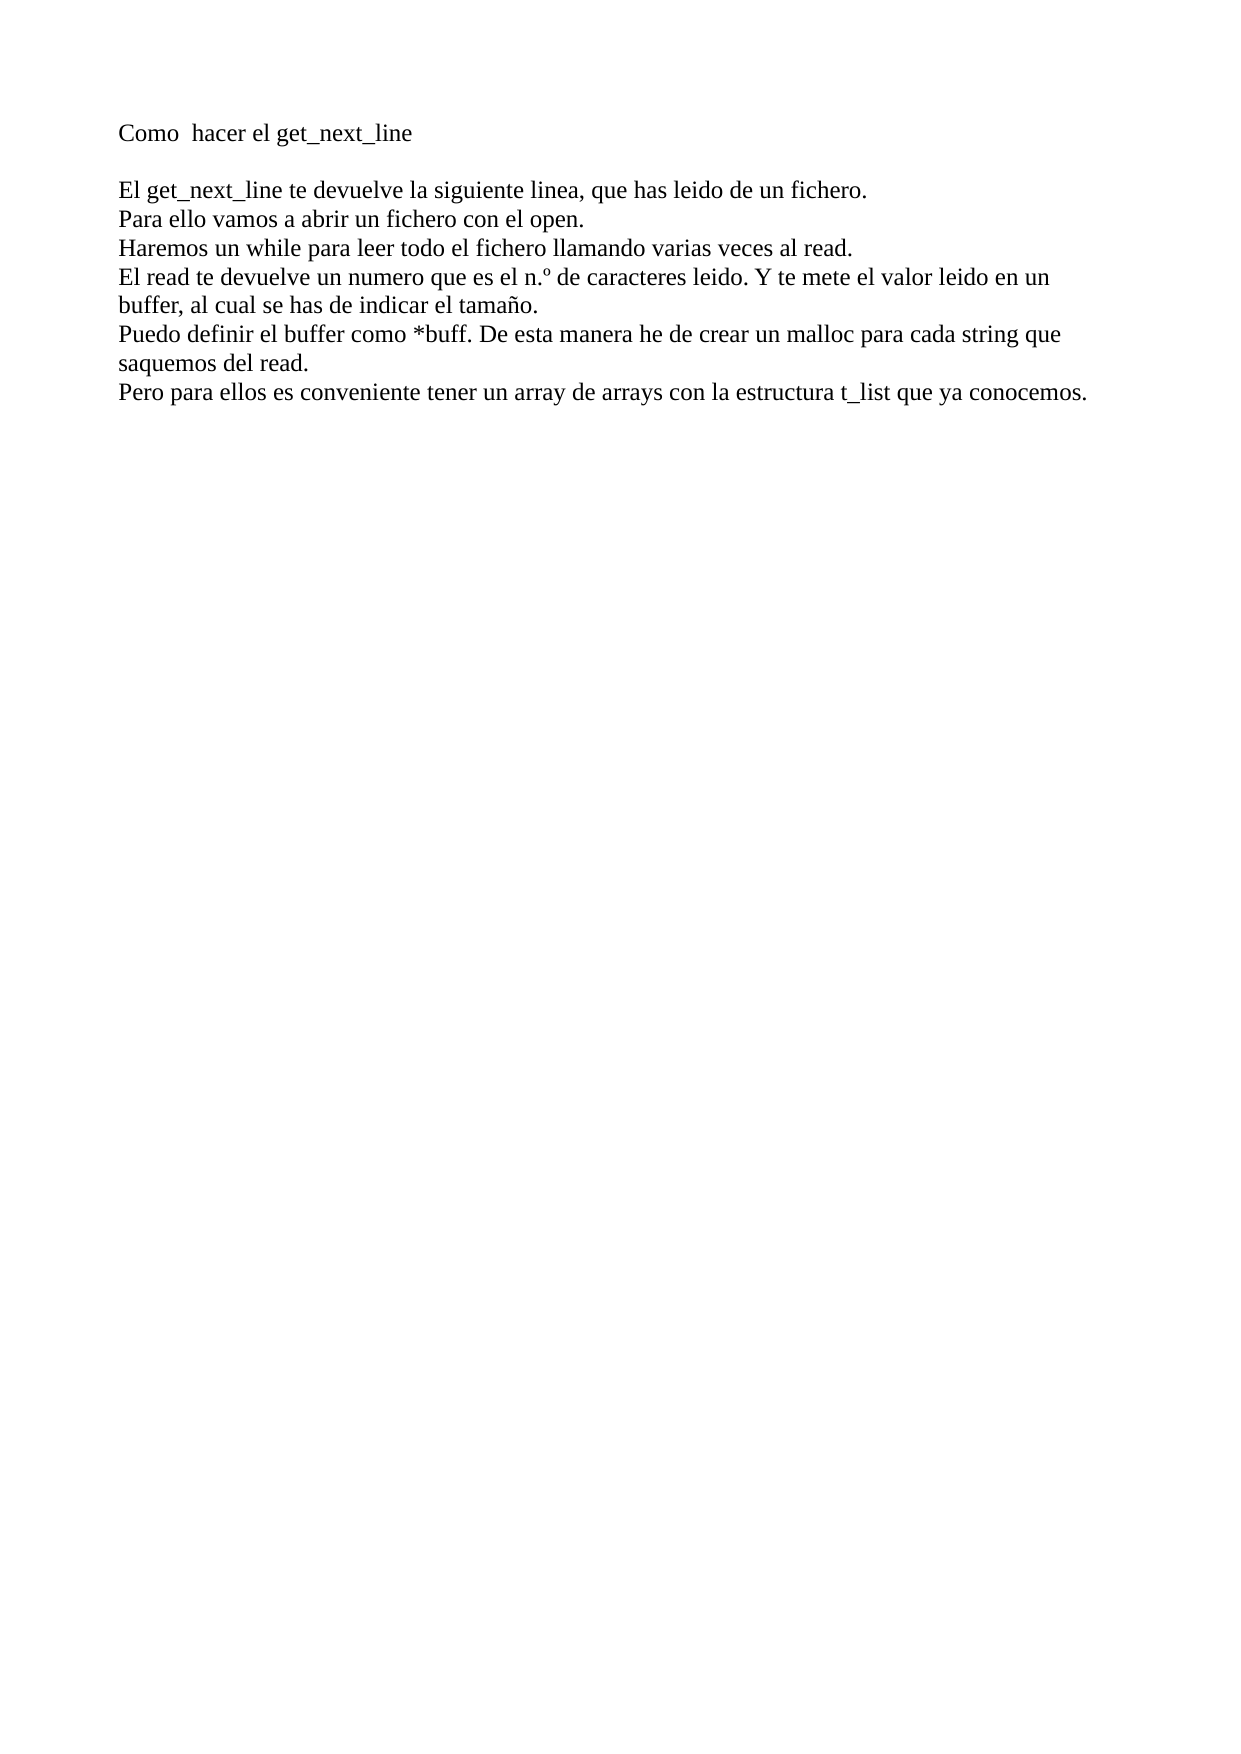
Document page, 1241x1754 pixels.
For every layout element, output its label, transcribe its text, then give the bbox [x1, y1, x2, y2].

text El get_next_line te devuelve la siguiente linea, que has leido de un fichero. [118, 176, 1122, 204]
text Puedo definir el buffer como *buff. De esta manera he de crear un malloc para cada string que saquemos del read. [118, 319, 1122, 377]
text Como hacer el get_next_line [118, 118, 1122, 147]
text Haremos un while para leer todo el fichero llamando varias veces al read. [118, 233, 1122, 262]
text Para ello vamos a abrir un fichero con el open. [118, 204, 1122, 233]
text Pero para ellos es conveniente tener un array de arrays con la estructura t_list que ya conocemos. [118, 377, 1122, 406]
text El read te devuelve un numero que es el n.º de caracteres leido. Y te mete el valor leido en un buffer, al cual se has de indicar el tamaño. [118, 262, 1122, 319]
